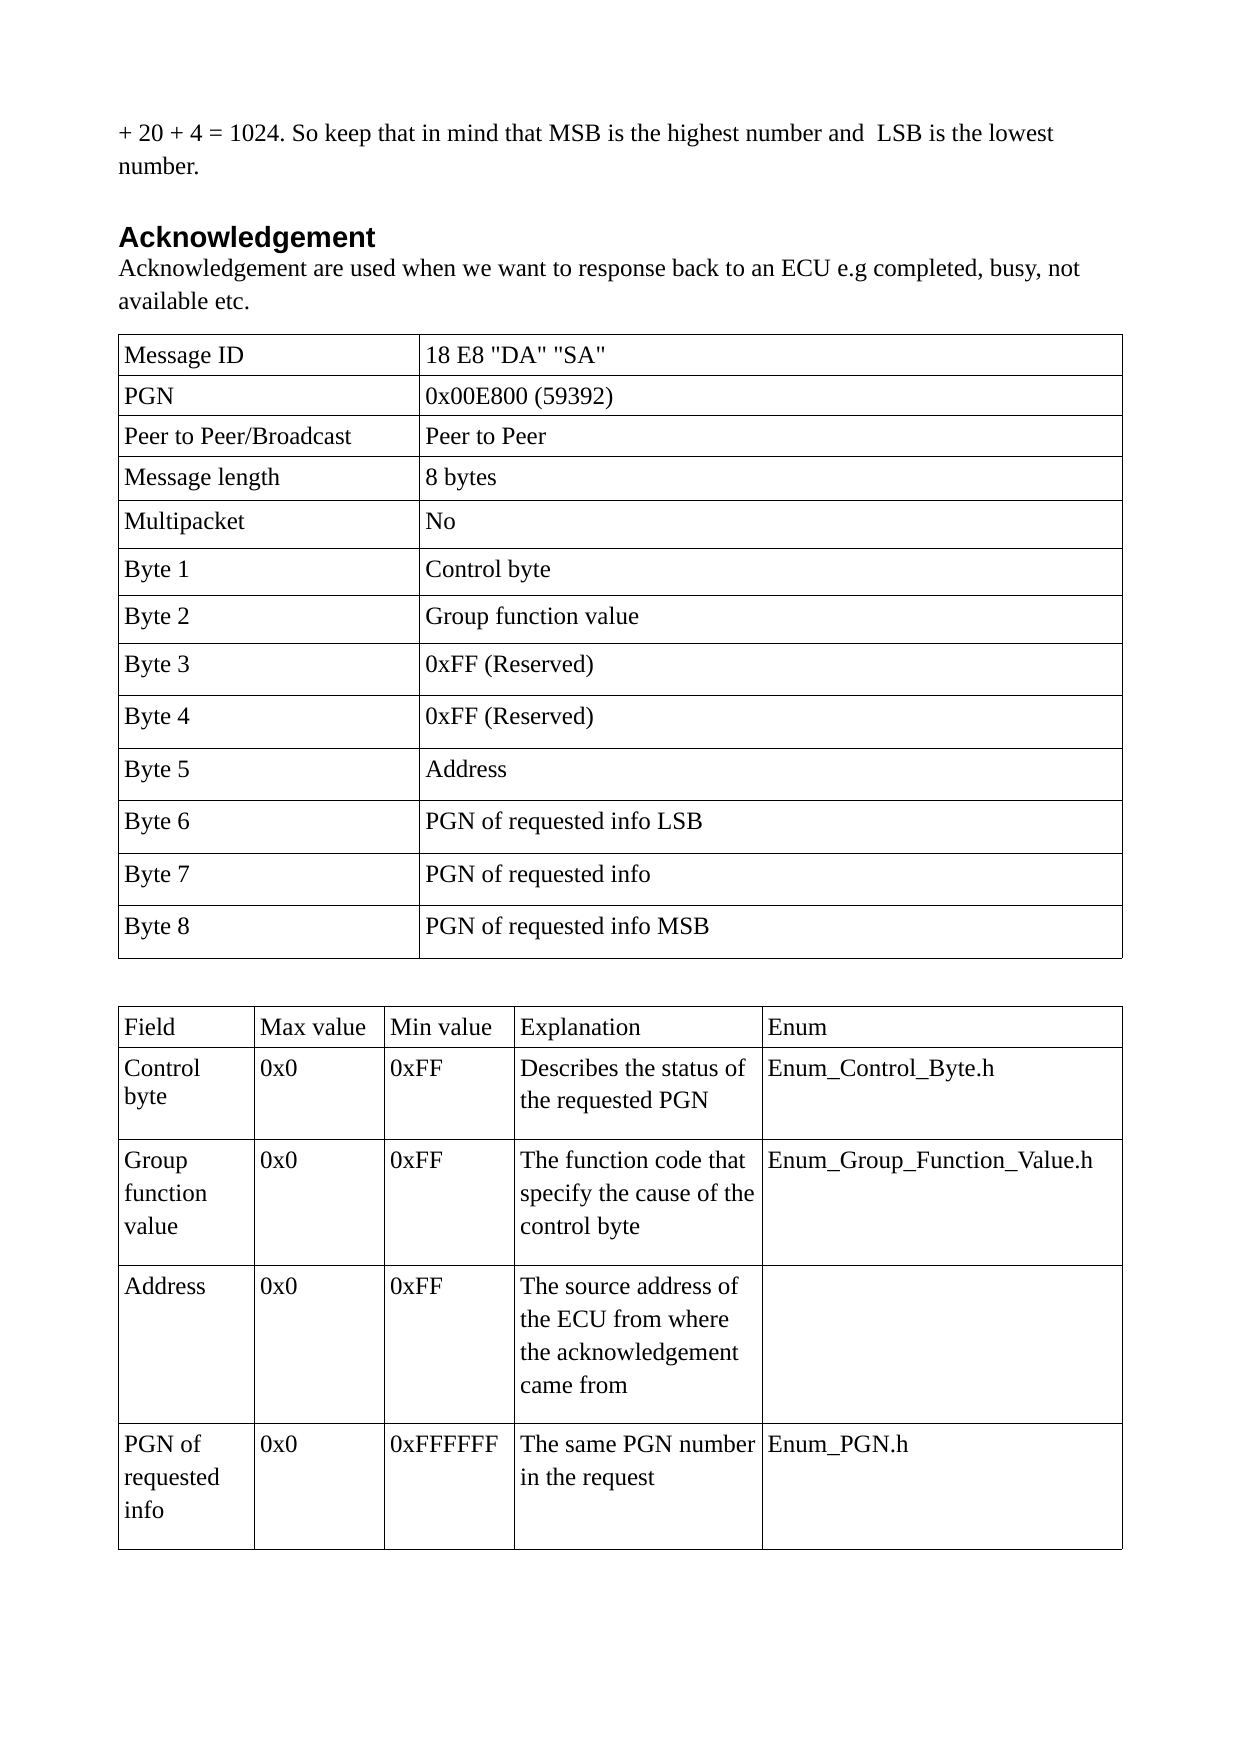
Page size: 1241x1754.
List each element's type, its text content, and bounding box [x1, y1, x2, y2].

table_header Enum [763, 1007, 1122, 1046]
table_cell Byte 7 [119, 854, 419, 905]
table_cell [763, 1266, 1122, 1423]
table_cell The source address of the ECU from where the acknowledgement came from [515, 1266, 762, 1423]
table_cell Multipacket [119, 501, 419, 547]
table_cell Describes the status of the requested PGN [515, 1048, 762, 1139]
table_header 18 E8 "DA" "SA" [420, 335, 1122, 374]
table_cell Byte 4 [119, 696, 419, 747]
table_cell 0xFF (Reserved) [420, 696, 1122, 747]
table_cell Control byte [420, 549, 1122, 595]
table_cell 0x00E800 (59392) [420, 376, 1122, 415]
table_cell Control byte [119, 1048, 254, 1139]
table_cell Byte 3 [119, 644, 419, 695]
table_cell PGN [119, 376, 419, 415]
table_cell Peer to Peer [420, 416, 1122, 456]
table_cell Group function value [420, 596, 1122, 642]
table_cell 0xFFFFFF [385, 1424, 514, 1549]
table_cell Address [420, 749, 1122, 800]
table_cell PGN of requested info MSB [420, 906, 1122, 957]
table_cell No [420, 501, 1122, 547]
table_cell PGN of requested info [119, 1424, 254, 1549]
table_cell 0x0 [255, 1266, 384, 1423]
table_cell The same PGN number in the request [515, 1424, 762, 1549]
table_cell Byte 8 [119, 906, 419, 957]
table_cell Byte 1 [119, 549, 419, 595]
table_cell 0x0 [255, 1140, 384, 1264]
subtitle Acknowledgement [118, 219, 1122, 253]
table_cell Byte 6 [119, 801, 419, 852]
table_header Explanation [515, 1007, 762, 1046]
table_header Min value [385, 1007, 514, 1046]
table_cell Group function value [119, 1140, 254, 1264]
table_cell 0xFF [385, 1266, 514, 1423]
table_header Max value [255, 1007, 384, 1046]
table_cell Peer to Peer/Broadcast [119, 416, 419, 456]
table_cell Enum_PGN.h [763, 1424, 1122, 1549]
text Acknowledgement are used when we want to response back to an ECU e.g completed, busy, not available etc. [118, 253, 1122, 315]
table_header Field [119, 1007, 254, 1046]
text + 20 + 4 = 1024. So keep that in mind that MSB is the highest number and LSB is the lowest number. [118, 118, 1122, 180]
table_cell PGN of requested info LSB [420, 801, 1122, 852]
table_cell 0x0 [255, 1424, 384, 1549]
table_cell Message length [119, 457, 419, 500]
table_cell Byte 5 [119, 749, 419, 800]
table_cell Address [119, 1266, 254, 1423]
table_cell Enum_Group_Function_Value.h [763, 1140, 1122, 1264]
table_header Message ID [119, 335, 419, 374]
table_cell PGN of requested info [420, 854, 1122, 905]
table_cell 0xFF [385, 1140, 514, 1264]
table_cell 8 bytes [420, 457, 1122, 500]
table_cell 0x0 [255, 1048, 384, 1139]
table_cell 0xFF [385, 1048, 514, 1139]
table_cell 0xFF (Reserved) [420, 644, 1122, 695]
table_cell Enum_Control_Byte.h [763, 1048, 1122, 1139]
table_cell The function code that specify the cause of the control byte [515, 1140, 762, 1264]
table_cell Byte 2 [119, 596, 419, 642]
